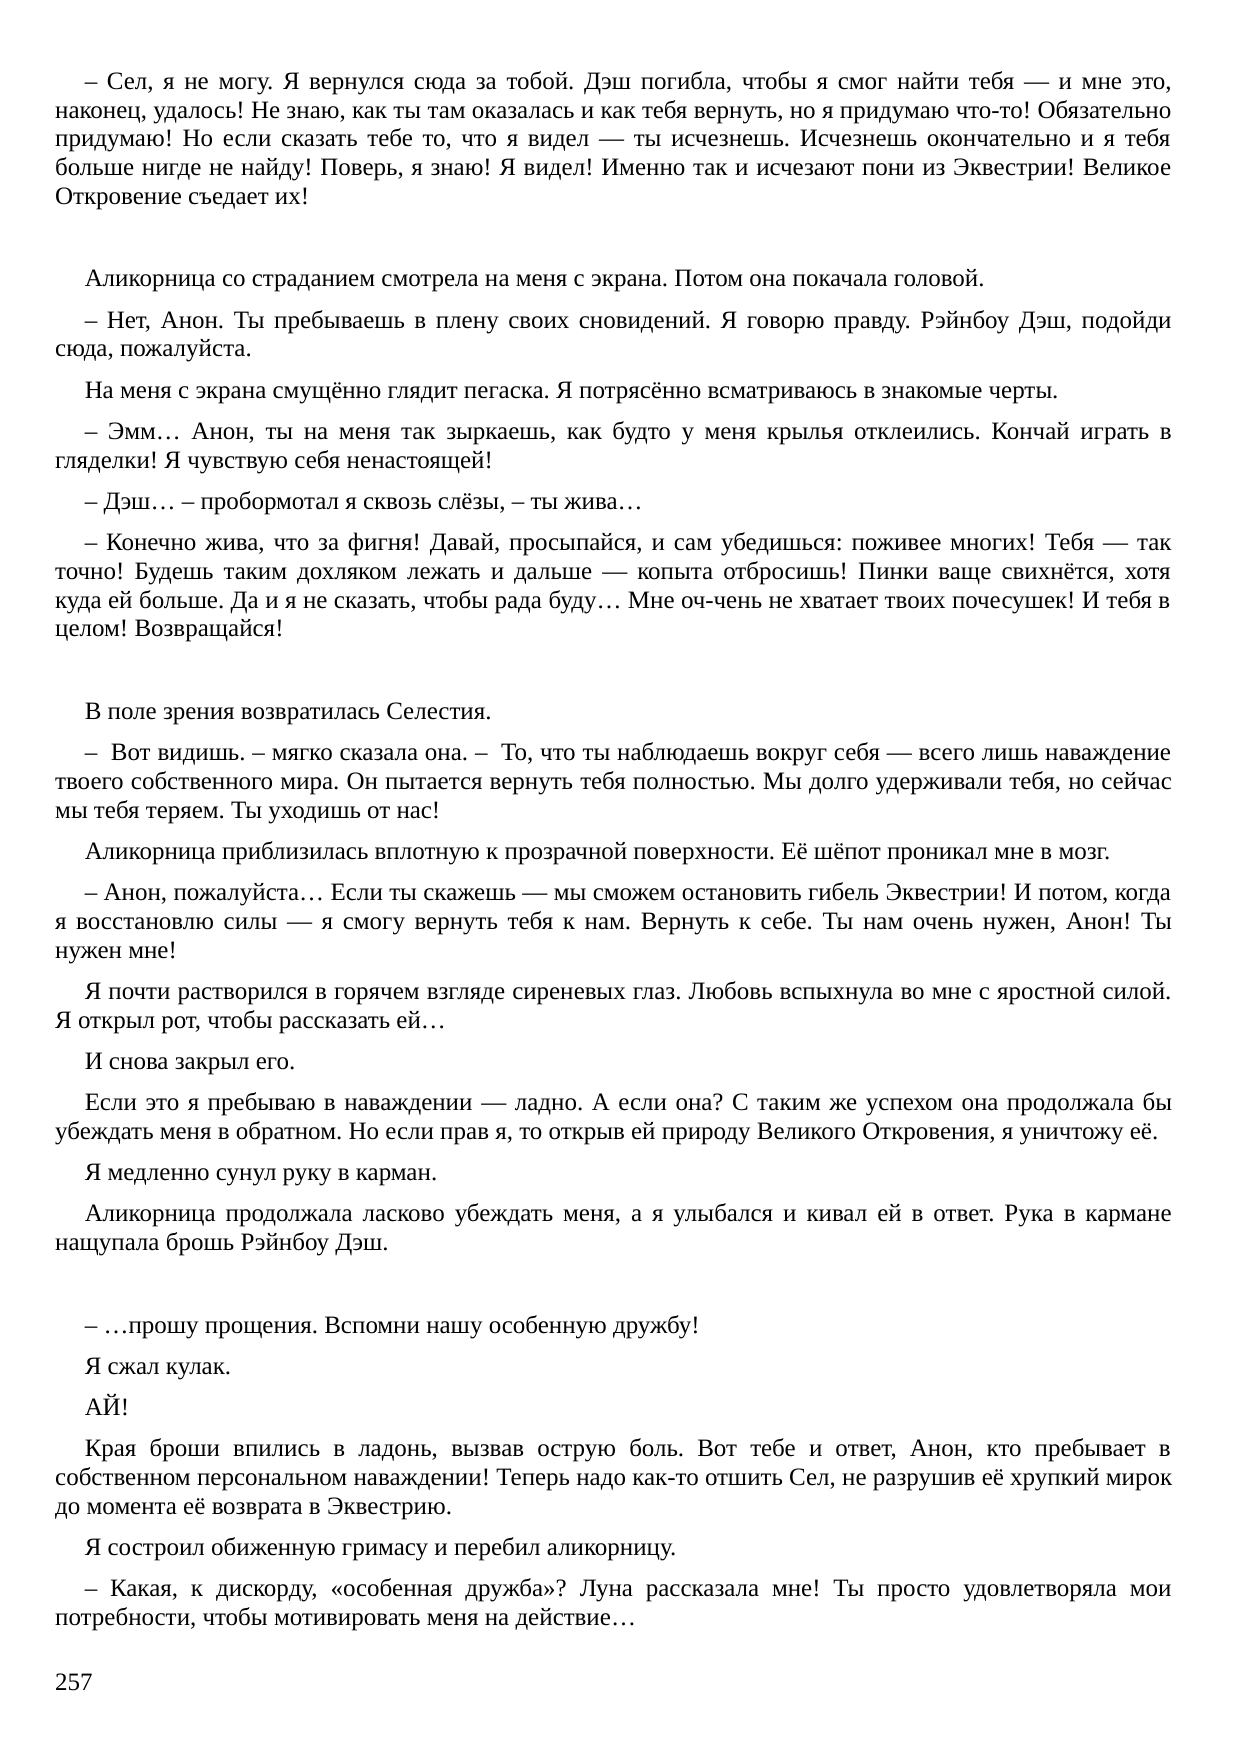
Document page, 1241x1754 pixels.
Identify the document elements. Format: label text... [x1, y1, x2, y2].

text Аликорница со страданием смотрела на меня с экрана. Потом она покачала головой. [55, 263, 1173, 292]
text – Эмм… Анон, ты на меня так зыркаешь, как будто у меня крылья отклеились. Кончай играть в гляделки! Я чувствую себя ненастоящей! [55, 416, 1173, 473]
text – Вот видишь. – мягко сказала она. – То, что ты наблюдаешь вокруг себя — всего лишь наваждение твоего собственного мира. Он пытается вернуть тебя полностью. Мы долго удерживали тебя, но сейчас мы тебя теряем. Ты уходишь от нас! [55, 737, 1173, 823]
text Я состроил обиженную гримасу и перебил аликорницу. [55, 1532, 1173, 1561]
text Аликорница приблизилась вплотную к прозрачной поверхности. Её шёпот проникал мне в мозг. [55, 836, 1173, 865]
text – Конечно жива, что за фигня! Давай, просыпайся, и сам убедишься: поживее многих! Тебя — так точно! Будешь таким дохляком лежать и дальше — копыта отбросишь! Пинки ваще свихнётся, хотя куда ей больше. Да и я не сказать, чтобы рада буду… Мне оч-чень не хватает твоих почесушек! И тебя в целом! Возвращайся! [55, 527, 1173, 642]
text – …прошу прощения. Вспомни нашу особенную дружбу! [55, 1310, 1173, 1338]
text И снова закрыл его. [55, 1046, 1173, 1075]
text Я сжал кулак. [55, 1351, 1173, 1380]
text – Какая, к дискорду, «особенная дружба»? Луна рассказала мне! Ты просто удовлетворяла мои потребности, чтобы мотивировать меня на действие… [55, 1573, 1173, 1631]
text В поле зрения возвратилась Селестия. [55, 696, 1173, 725]
text Я медленно сунул руку в карман. [55, 1157, 1173, 1186]
text – Анон, пожалуйста… Если ты скажешь — мы сможем остановить гибель Эквестрии! И потом, когда я восстановлю силы — я смогу вернуть тебя к нам. Вернуть к себе. Ты нам очень нужен, Анон! Ты нужен мне! [55, 877, 1173, 963]
text Если это я пребываю в наваждении — ладно. А если она? С таким же успехом она продолжала бы убеждать меня в обратном. Но если прав я, то открыв ей природу Великого Откровения, я уничтожу её. [55, 1087, 1173, 1145]
text – Сел, я не могу. Я вернулся сюда за тобой. Дэш погибла, чтобы я смог найти тебя — и мне это, наконец, удалось! Не знаю, как ты там оказалась и как тебя вернуть, но я придумаю что-то! Обязательно придумаю! Но если сказать тебе то, что я видел — ты исчезнешь. Исчезнешь окончательно и я тебя больше нигде не найду! Поверь, я знаю! Я видел! Именно так и исчезают пони из Эквестрии! Великое Откровение съедает их! [55, 66, 1173, 210]
text АЙ! [55, 1392, 1173, 1421]
text Я почти растворился в горячем взгляде сиреневых глаз. Любовь вспыхнула во мне с яростной силой. Я открыл рот, чтобы рассказать ей… [55, 976, 1173, 1033]
text – Дэш… – пробормотал я сквозь слёзы, – ты жива… [55, 486, 1173, 515]
text Края броши впились в ладонь, вызвав острую боль. Вот тебе и ответ, Анон, кто пребывает в собственном персональном наваждении! Теперь надо как-то отшить Сел, не разрушив её хрупкий мирок до момента её возврата в Эквестрию. [55, 1433, 1173, 1520]
text На меня с экрана смущённо глядит пегаска. Я потрясённо всматриваюсь в знакомые черты. [55, 375, 1173, 403]
text Аликорница продолжала ласково убеждать меня, а я улыбался и кивал ей в ответ. Рука в кармане нащупала брошь Рэйнбоу Дэш. [55, 1198, 1173, 1256]
text – Нет, Анон. Ты пребываешь в плену своих сновидений. Я говорю правду. Рэйнбоу Дэш, подойди сюда, пожалуйста. [55, 305, 1173, 362]
